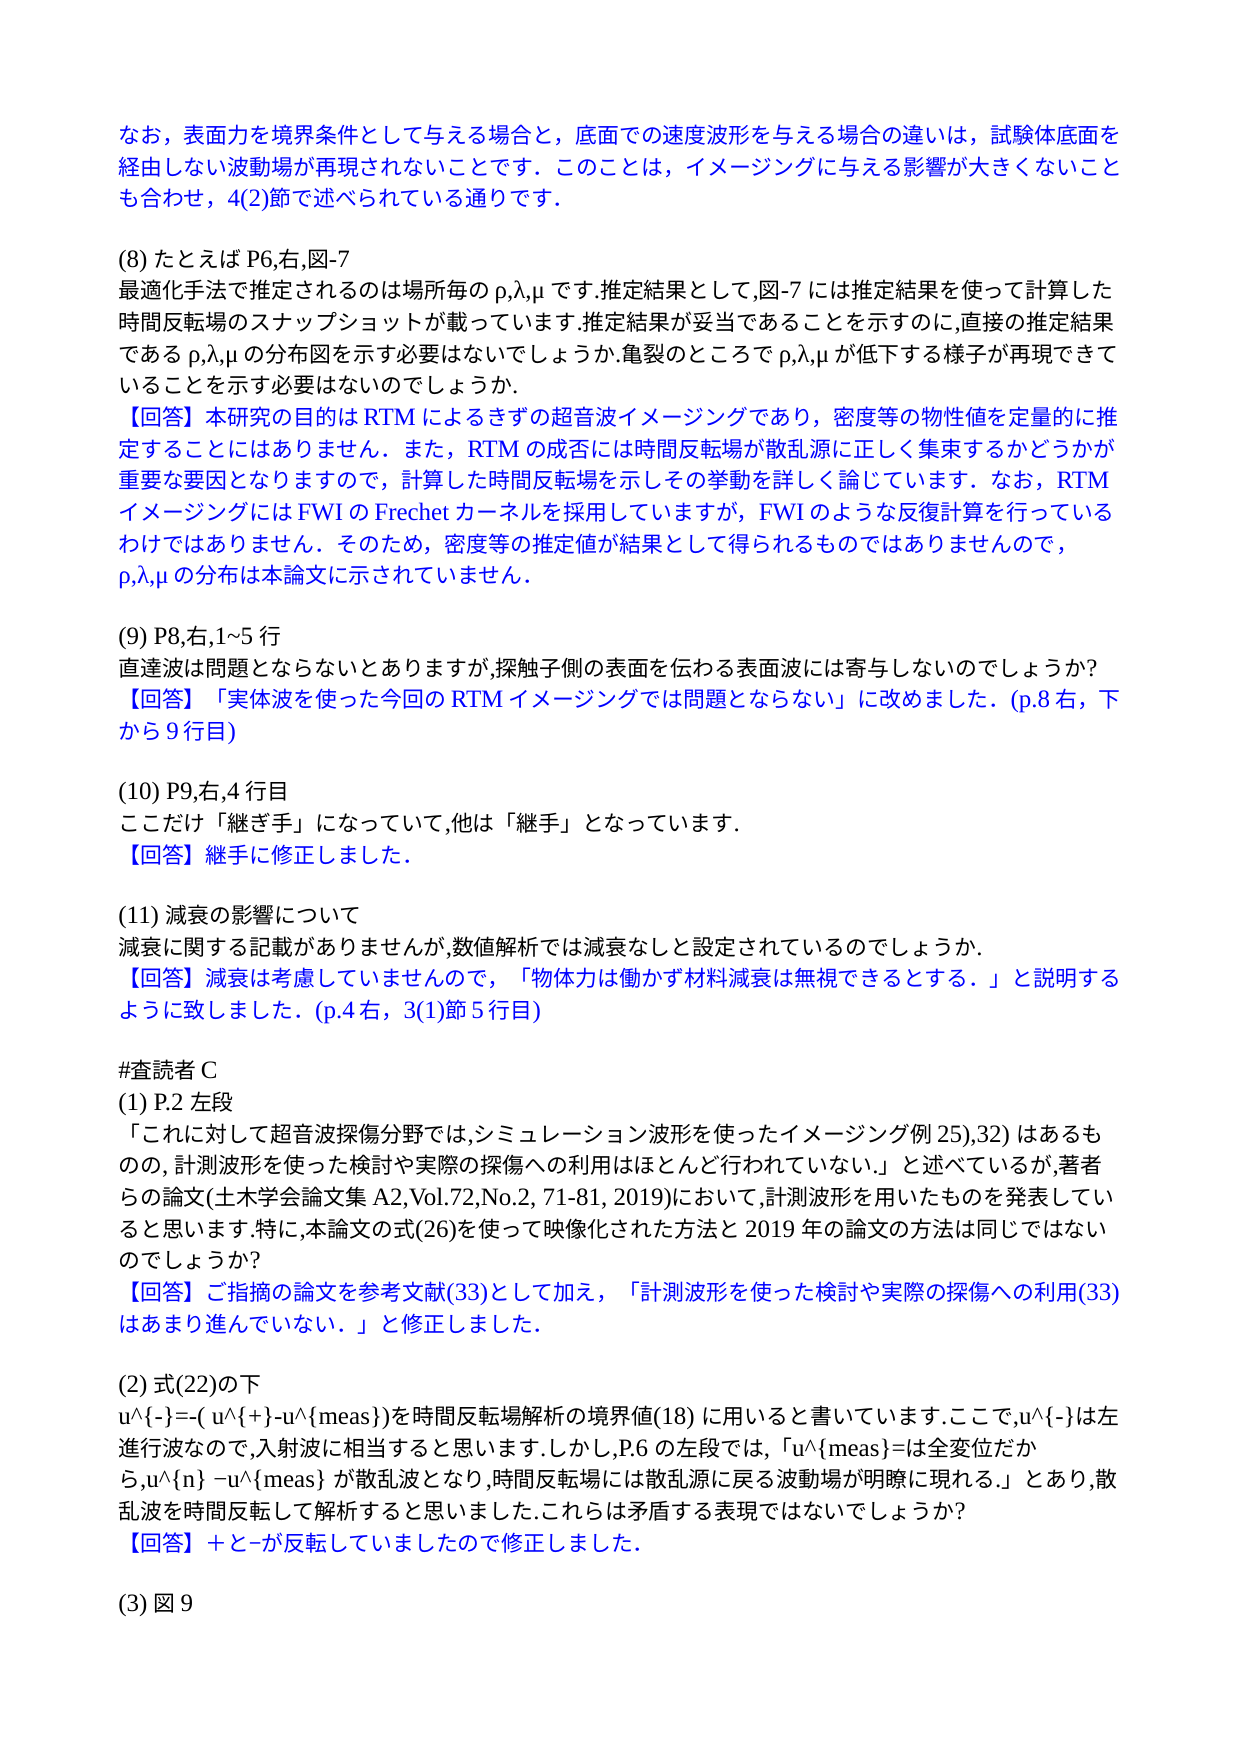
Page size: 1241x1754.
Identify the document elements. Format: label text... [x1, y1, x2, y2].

text (9) P8,右,1~5 行 [118, 619, 1122, 651]
text 【回答】＋と−が反転していましたので修正しました． [118, 1526, 1122, 1557]
text 直達波は問題とならないとありますが,探触子側の表面を伝わる表面波には寄与しないのでしょうか? [118, 651, 1122, 682]
text #査読者C [118, 1053, 1122, 1085]
text 【回答】減衰は考慮していませんので，「物体力は働かず材料減衰は無視できるとする．」と説明するように致しました．(p.4右，3(1)節5行目) [118, 961, 1122, 1025]
text 【回答】本研究の目的はRTMによるきずの超音波イメージングであり，密度等の物性値を定量的に推定することにはありません．また，RTMの成否には時間反転場が散乱源に正しく集束するかどうかが重要な要因となりますので，計算した時間反転場を示しその挙動を詳しく論じています．なお，RTMイメージングにはFWIのFrechetカーネルを採用していますが，FWIのような反復計算を行っているわけではありません．そのため，密度等の推定値が結果として得られるものではありませんので，ρ,λ,μの分布は本論文に示されていません． [118, 400, 1122, 590]
text (2) 式(22)の下 [118, 1367, 1122, 1399]
text 「これに対して超音波探傷分野では,シミュレーション波形を使ったイメージング例 25),32) はあるものの, 計測波形を使った検討や実際の探傷への利用はほとんど行われていない.」と述べているが,著者らの論文(土木学会論文集 A2,Vol.72,No.2, 71-81, 2019)において,計測波形を用いたものを発表していると思います.特に,本論文の式(26)を使って映像化された方法と 2019 年の論文の方法は同じではないのでしょうか? [118, 1117, 1122, 1275]
text (3) 図 9 [118, 1586, 1122, 1618]
text (11) 減衰の影響について [118, 898, 1122, 930]
text (10) P9,右,4 行目 [118, 774, 1122, 806]
text 【回答】「実体波を使った今回のRTMイメージングでは問題とならない」に改めました．(p.8右，下から9行目) [118, 682, 1122, 746]
text 最適化手法で推定されるのは場所毎のρ,λ,μです.推定結果として,図-7 には推定結果を使って計算した時間反転場のスナップショットが載っています.推定結果が妥当であることを示すのに,直接の推定結果であるρ,λ,μの分布図を示す必要はないでしょうか.亀裂のところでρ,λ,μが低下する様子が再現できていることを示す必要はないのでしょうか. [118, 273, 1122, 400]
text 【回答】ご指摘の論文を参考文献(33)として加え，「計測波形を使った検討や実際の探傷への利用(33) はあまり進んでいない．」と修正しました． [118, 1275, 1122, 1338]
text (8) たとえば P6,右,図-7 [118, 242, 1122, 273]
text ここだけ「継ぎ手」になっていて,他は「継手」となっています. [118, 806, 1122, 838]
text 【回答】継手に修正しました． [118, 838, 1122, 869]
text (1) P.2 左段 [118, 1085, 1122, 1117]
text なお，表面力を境界条件として与える場合と，底面での速度波形を与える場合の違いは，試験体底面を経由しない波動場が再現されないことです．このことは，イメージングに与える影響が大きくないことも合わせ，4(2)節で述べられている通りです． [118, 118, 1122, 213]
text 減衰に関する記載がありませんが,数値解析では減衰なしと設定されているのでしょうか. [118, 930, 1122, 961]
text u^{-}=-( u^{+}-u^{meas})を時間反転場解析の境界値(18) に用いると書いています.ここで,u^{-}は左進行波なので,入射波に相当すると思います.しかし,P.6 の左段では,「u^{meas}=は全変位だから,u^{n} −u^{meas} が散乱波となり,時間反転場には散乱源に戻る波動場が明瞭に現れる.」とあり,散乱波を時間反転して解析すると思いました.これらは矛盾する表現ではないでしょうか? [118, 1399, 1122, 1526]
